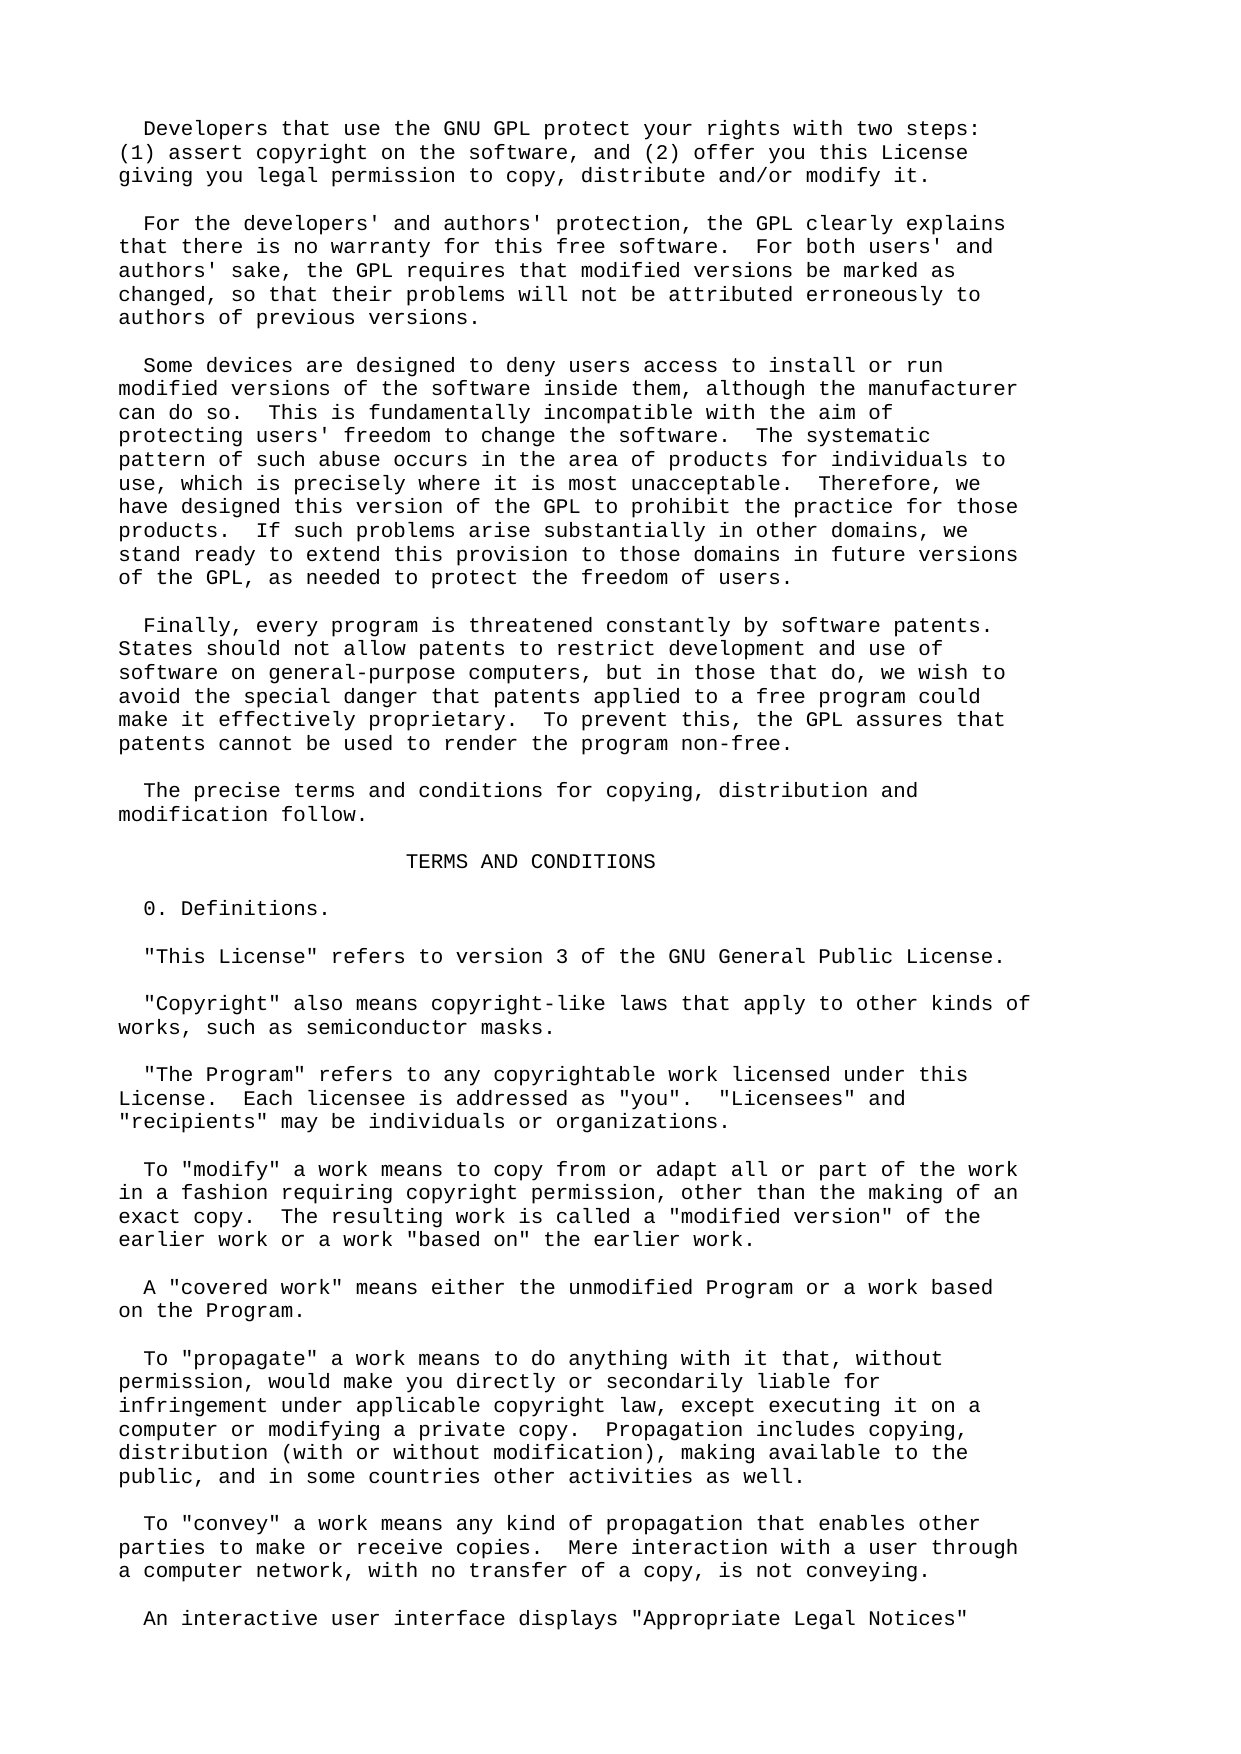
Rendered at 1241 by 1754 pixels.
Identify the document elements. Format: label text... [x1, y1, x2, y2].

text A "covered work" means either the unmodified Program or a work based [118, 1277, 1122, 1300]
text To "modify" a work means to copy from or adapt all or part of the work [118, 1158, 1122, 1182]
text can do so. This is fundamentally incompatible with the aim of [118, 402, 1122, 426]
text States should not allow patents to restrict development and use of [118, 638, 1122, 662]
text "This License" refers to version 3 of the GNU General Public License. [118, 946, 1122, 969]
text TERMS AND CONDITIONS [118, 851, 1122, 875]
text Finally, every program is threatened constantly by software patents. [118, 615, 1122, 638]
text pattern of such abuse occurs in the area of products for individuals to [118, 449, 1122, 473]
text modified versions of the software inside them, although the manufacturer [118, 378, 1122, 402]
text computer or modifying a private copy. Propagation includes copying, [118, 1419, 1122, 1442]
text distribution (with or without modification), making available to the [118, 1442, 1122, 1466]
text "The Program" refers to any copyrightable work licensed under this [118, 1064, 1122, 1088]
text giving you legal permission to copy, distribute and/or modify it. [118, 165, 1122, 189]
text products. If such problems arise substantially in other domains, we [118, 520, 1122, 544]
text (1) assert copyright on the software, and (2) offer you this License [118, 142, 1122, 165]
text parties to make or receive copies. Mere interaction with a user through [118, 1537, 1122, 1561]
text avoid the special danger that patents applied to a free program could [118, 686, 1122, 709]
text protecting users' freedom to change the software. The systematic [118, 426, 1122, 449]
text of the GPL, as needed to protect the freedom of users. [118, 567, 1122, 591]
text License. Each licensee is addressed as "you". "Licensees" and [118, 1088, 1122, 1111]
text public, and in some countries other activities as well. [118, 1466, 1122, 1489]
text works, such as semiconductor masks. [118, 1017, 1122, 1040]
text on the Program. [118, 1300, 1122, 1324]
text authors' sake, the GPL requires that modified versions be marked as [118, 260, 1122, 284]
text have designed this version of the GPL to prohibit the practice for those [118, 496, 1122, 520]
text The precise terms and conditions for copying, distribution and [118, 780, 1122, 804]
text use, which is precisely where it is most unacceptable. Therefore, we [118, 473, 1122, 496]
text An interactive user interface displays "Appropriate Legal Notices" [118, 1608, 1122, 1631]
text patents cannot be used to render the program non-free. [118, 733, 1122, 757]
text make it effectively proprietary. To prevent this, the GPL assures that [118, 709, 1122, 733]
text authors of previous versions. [118, 307, 1122, 331]
text earlier work or a work "based on" the earlier work. [118, 1229, 1122, 1253]
text software on general-purpose computers, but in those that do, we wish to [118, 662, 1122, 686]
text Developers that use the GNU GPL protect your rights with two steps: [118, 118, 1122, 142]
text To "convey" a work means any kind of propagation that enables other [118, 1513, 1122, 1537]
text stand ready to extend this provision to those domains in future versions [118, 544, 1122, 567]
text infringement under applicable copyright law, except executing it on a [118, 1395, 1122, 1419]
text "Copyright" also means copyright-like laws that apply to other kinds of [118, 993, 1122, 1017]
text that there is no warranty for this free software. For both users' and [118, 236, 1122, 260]
text To "propagate" a work means to do anything with it that, without [118, 1348, 1122, 1371]
text "recipients" may be individuals or organizations. [118, 1111, 1122, 1135]
text exact copy. The resulting work is called a "modified version" of the [118, 1206, 1122, 1229]
text For the developers' and authors' protection, the GPL clearly explains [118, 213, 1122, 236]
text modification follow. [118, 804, 1122, 827]
text in a fashion requiring copyright permission, other than the making of an [118, 1182, 1122, 1206]
text Some devices are designed to deny users access to install or run [118, 354, 1122, 378]
text changed, so that their problems will not be attributed erroneously to [118, 284, 1122, 307]
text a computer network, with no transfer of a copy, is not conveying. [118, 1561, 1122, 1584]
text 0. Definitions. [118, 898, 1122, 922]
text permission, would make you directly or secondarily liable for [118, 1371, 1122, 1395]
